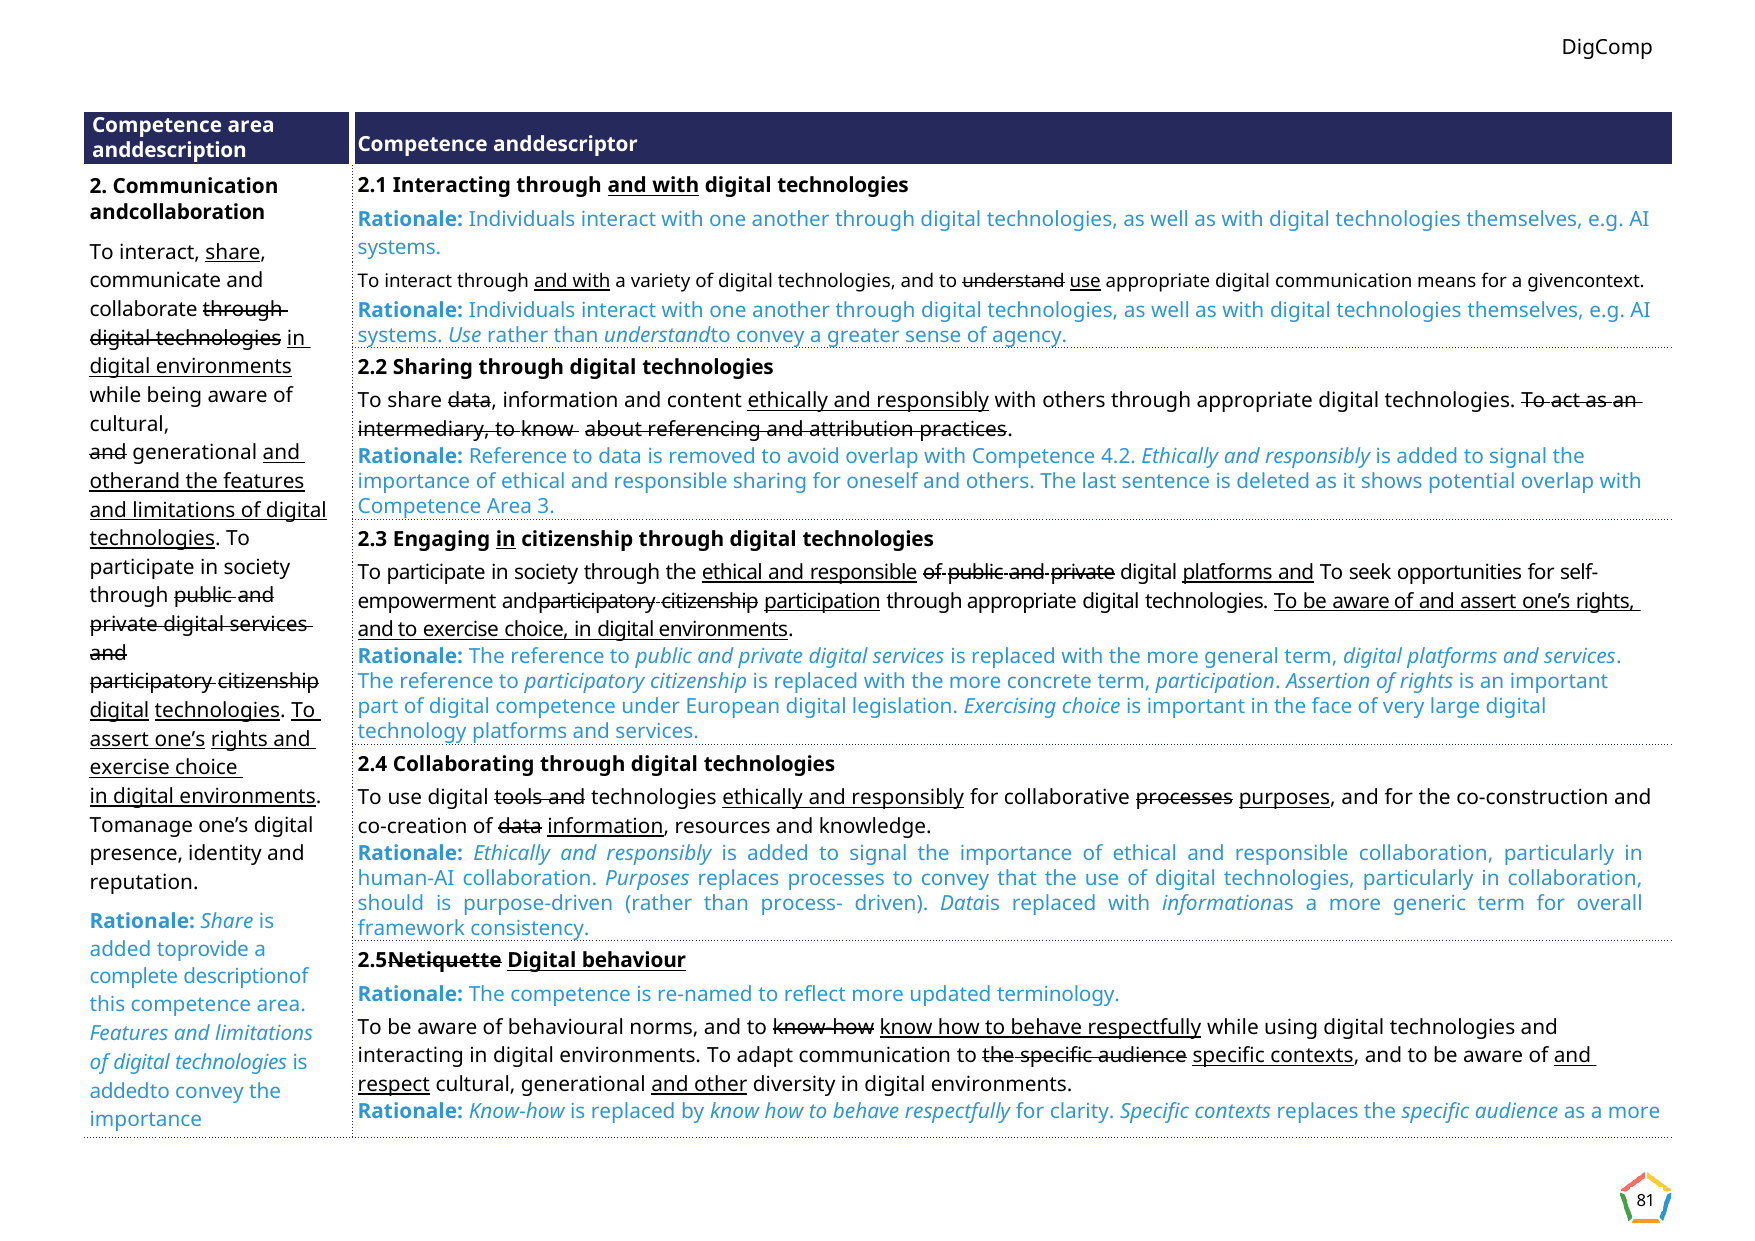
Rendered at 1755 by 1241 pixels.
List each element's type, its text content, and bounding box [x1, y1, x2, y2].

table_header Competence area anddescription [84, 112, 349, 164]
table_cell 2.5Netiquette Digital behaviour Rationale: The competence is re-named to reflect more updated terminology. To be aware of behavioural norms, and to know-how know how to behave respectfully while using digital technologies and interacting in digital environments. To adapt communication to the specific audience specific contexts, and to be aware of and respect cultural, generational and other diversity in digital environments. Rationale: Know-how is replaced by know how to behave respectfully for clarity. Specific contexts replaces the specific audience as a more [352, 940, 1672, 1137]
table_cell 2.3 Engaging in citizenship through digital technologies To participate in society through the ethical and responsible of public and private digital platforms and To seek opportunities for self-empowerment andparticipatory citizenship participation through appropriate digital technologies. To be aware of and assert one’s rights, and to exercise choice, in digital environments. Rationale: The reference to public and private digital services is replaced with the more general term, digital platforms and services. The reference to participatory citizenship is replaced with the more concrete term, participation. Assertion of rights is an important part of digital competence under European digital legislation. Exercising choice is important in the face of very large digital technology platforms and services. [352, 519, 1672, 744]
table_cell 2.1 Interacting through and with digital technologies Rationale: Individuals interact with one another through digital technologies, as well as with digital technologies themselves, e.g. AI systems. To interact through and with a variety of digital technologies, and to understand use appropriate digital communication means for a givencontext. Rationale: Individuals interact with one another through digital technologies, as well as with digital technologies themselves, e.g. AI systems. Use rather than understandto convey a greater sense of agency. [352, 165, 1672, 347]
table_header Competence anddescriptor [355, 112, 1672, 164]
table_cell 2.4 Collaborating through digital technologies To use digital tools and technologies ethically and responsibly for collaborative processes purposes, and for the co-construction and co-creation of data information, resources and knowledge. Rationale: Ethically and responsibly is added to signal the importance of ethical and responsible collaboration, particularly in human-AI collaboration. Purposes replaces processes to convey that the use of digital technologies, particularly in collaboration, should is purpose-driven (rather than process- driven). Datais replaced with informationas a more generic term for overall framework consistency. [352, 744, 1672, 940]
table_cell 2.2 Sharing through digital technologies To share data, information and content ethically and responsibly with others through appropriate digital technologies. To act as an intermediary, to know about referencing and attribution practices. Rationale: Reference to data is removed to avoid overlap with Competence 4.2. Ethically and responsibly is added to signal the importance of ethical and responsible sharing for oneself and others. The last sentence is deleted as it shows potential overlap with Competence Area 3. [352, 347, 1672, 518]
table_cell 2. Communication andcollaboration To interact, share, communicate and collaborate through digital technologies in digital environments while being aware of cultural, and generational and otherand the features and limitations of digital technologies. To participate in society through public and private digital services and participatory citizenship digital technologies. To assert one’s rights and exercise choice in digital environments. Tomanage one’s digital presence, identity and reputation. Rationale: Share is added toprovide a complete descriptionof this competence area. Features and limitations of digital technologies is addedto convey the importance [84, 165, 352, 1137]
